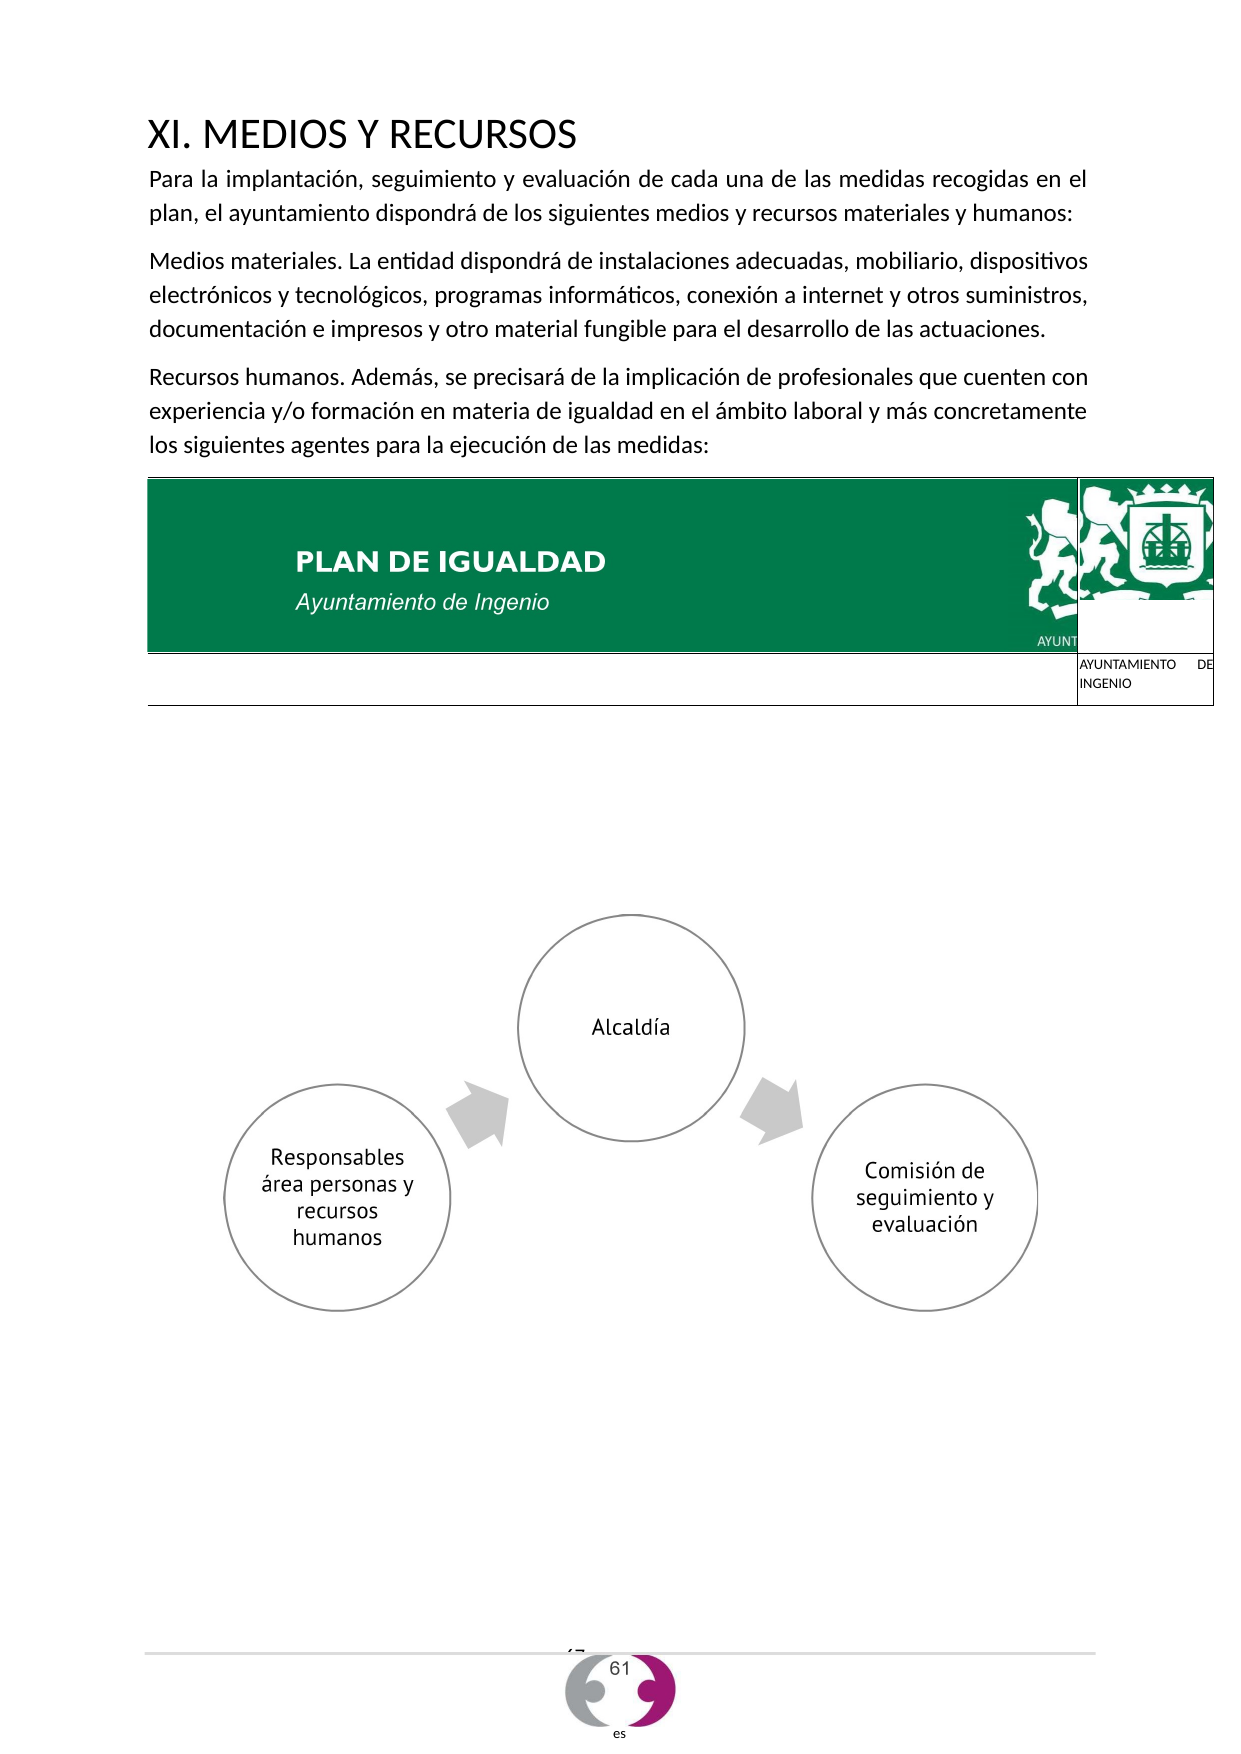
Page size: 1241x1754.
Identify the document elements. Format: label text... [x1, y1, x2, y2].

text Medios materiales. La entidad dispondrá de instalaciones adecuadas, mobiliario, dispositivos electrónicos y tecnológicos, programas informáticos, conexión a internet y otros suministros, documentación e impresos y otro material fungible para el desarrollo de las actuaciones. [149, 245, 1089, 344]
text Recursos humanos. Además, se precisará de la implicación de profesionales que cuenten con experiencia y/o formación en materia de igualdad en el ámbito laboral y más concretamente los siguientes agentes para la ejecución de las medidas: [149, 361, 1089, 460]
table_header [1078, 478, 1213, 653]
text Para la implantación, seguimiento y evaluación de cada una de las medidas recogidas en el plan, el ayuntamiento dispondrá de los siguientes medios y recursos materiales y humanos: [149, 163, 1089, 228]
subtitle XI. MEDIOS Y RECURSOS [147, 106, 1105, 159]
table_cell [148, 654, 1077, 704]
table_cell AYUNTAMIENTO DE INGENIO [1078, 654, 1213, 704]
